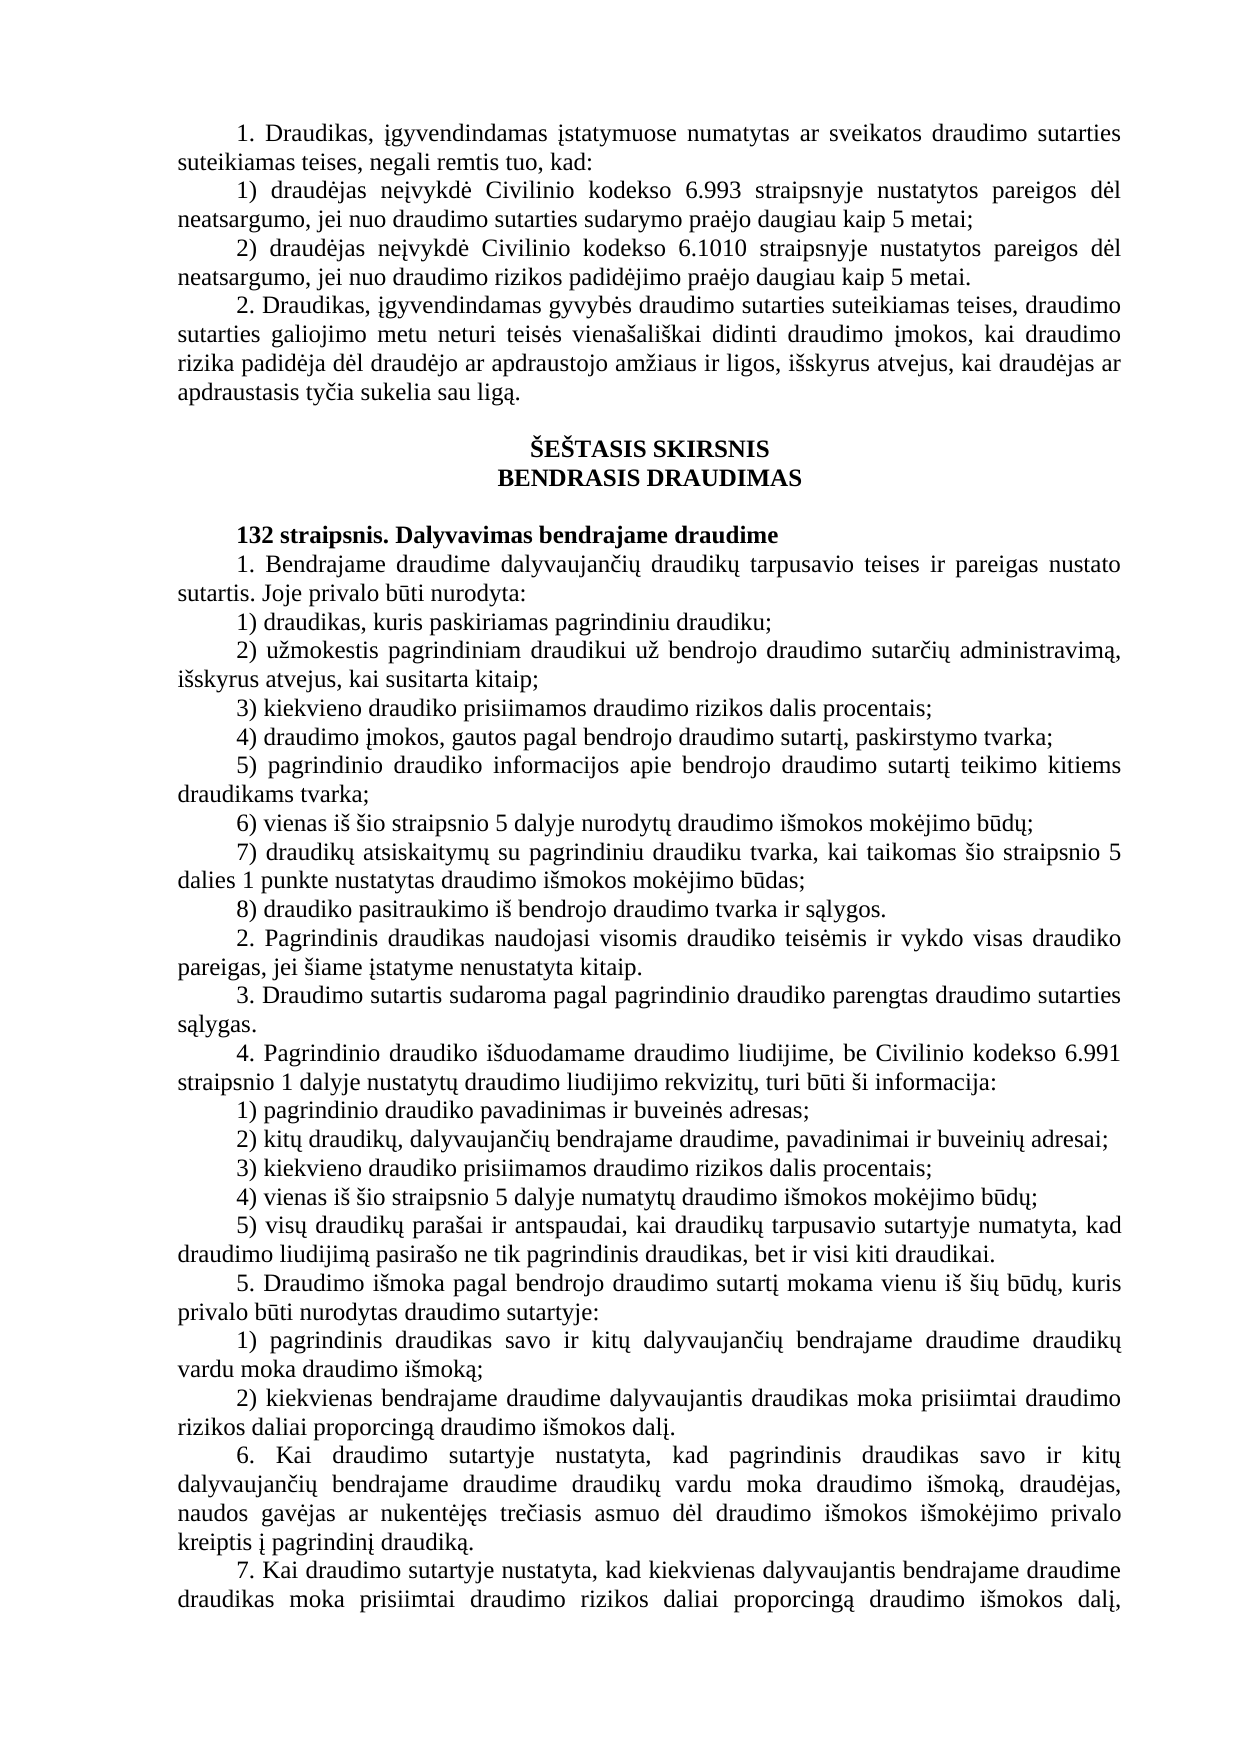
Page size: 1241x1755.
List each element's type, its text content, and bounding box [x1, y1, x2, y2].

text 1. Draudikas, įgyvendindamas įstatymuose numatytas ar sveikatos draudimo sutarties suteikiamas teises, negali remtis tuo, kad: [177, 118, 1122, 176]
text 2) draudėjas neįvykdė Civilinio kodekso 6.1010 straipsnyje nustatytos pareigos dėl neatsargumo, jei nuo draudimo rizikos padidėjimo praėjo daugiau kaip 5 metai. [177, 233, 1122, 291]
text 2) kitų draudikų, dalyvaujančių bendrajame draudime, pavadinimai ir buveinių adresai; [177, 1124, 1122, 1153]
text 2. Pagrindinis draudikas naudojasi visomis draudiko teisėmis ir vykdo visas draudiko pareigas, jei šiame įstatyme nenustatyta kitaip. [177, 923, 1122, 981]
text 7) draudikų atsiskaitymų su pagrindiniu draudiku tvarka, kai taikomas šio straipsnio 5 dalies 1 punkte nustatytas draudimo išmokos mokėjimo būdas; [177, 837, 1122, 894]
text 4) draudimo įmokos, gautos pagal bendrojo draudimo sutartį, paskirstymo tvarka; [177, 722, 1122, 751]
text 5. Draudimo išmoka pagal bendrojo draudimo sutartį mokama vienu iš šių būdų, kuris privalo būti nurodytas draudimo sutartyje: [177, 1268, 1122, 1326]
text 4. Pagrindinio draudiko išduodamame draudimo liudijime, be Civilinio kodekso 6.991 straipsnio 1 dalyje nustatytų draudimo liudijimo rekvizitų, turi būti ši informacija: [177, 1038, 1122, 1096]
text ŠEŠTASIS SKIRSNIS [177, 434, 1122, 463]
text 6. Kai draudimo sutartyje nustatyta, kad pagrindinis draudikas savo ir kitų dalyvaujančių bendrajame draudime draudikų vardu moka draudimo išmoką, draudėjas, naudos gavėjas ar nukentėjęs trečiasis asmuo dėl draudimo išmokos išmokėjimo privalo kreiptis į pagrindinį draudiką. [177, 1441, 1122, 1556]
text 3. Draudimo sutartis sudaroma pagal pagrindinio draudiko parengtas draudimo sutarties sąlygas. [177, 981, 1122, 1038]
text 3) kiekvieno draudiko prisiimamos draudimo rizikos dalis procentais; [177, 1153, 1122, 1182]
text 3) kiekvieno draudiko prisiimamos draudimo rizikos dalis procentais; [177, 693, 1122, 722]
text 1. Bendrajame draudime dalyvaujančių draudikų tarpusavio teises ir pareigas nustato sutartis. Joje privalo būti nurodyta: [177, 549, 1122, 607]
text 1) pagrindinis draudikas savo ir kitų dalyvaujančių bendrajame draudime draudikų vardu moka draudimo išmoką; [177, 1326, 1122, 1383]
text 1) pagrindinio draudiko pavadinimas ir buveinės adresas; [177, 1096, 1122, 1124]
text 1) draudikas, kuris paskiriamas pagrindiniu draudiku; [177, 607, 1122, 636]
text 2. Draudikas, įgyvendindamas gyvybės draudimo sutarties suteikiamas teises, draudimo sutarties galiojimo metu neturi teisės vienašališkai didinti draudimo įmokos, kai draudimo rizika padidėja dėl draudėjo ar apdraustojo amžiaus ir ligos, išskyrus atvejus, kai draudėjas ar apdraustasis tyčia sukelia sau ligą. [177, 291, 1122, 406]
text 5) visų draudikų parašai ir antspaudai, kai draudikų tarpusavio sutartyje numatyta, kad draudimo liudijimą pasirašo ne tik pagrindinis draudikas, bet ir visi kiti draudikai. [177, 1211, 1122, 1268]
text 8) draudiko pasitraukimo iš bendrojo draudimo tvarka ir sąlygos. [177, 894, 1122, 923]
text 6) vienas iš šio straipsnio 5 dalyje nurodytų draudimo išmokos mokėjimo būdų; [177, 808, 1122, 837]
text BENDRASIS DRAUDIMAS [177, 463, 1122, 492]
text 7. Kai draudimo sutartyje nustatyta, kad kiekvienas dalyvaujantis bendrajame draudime draudikas moka prisiimtai draudimo rizikos daliai proporcingą draudimo išmokos dalį, [177, 1556, 1122, 1613]
text 132 straipsnis. Dalyvavimas bendrajame draudime [177, 521, 1122, 549]
text 5) pagrindinio draudiko informacijos apie bendrojo draudimo sutartį teikimo kitiems draudikams tvarka; [177, 751, 1122, 808]
text 2) užmokestis pagrindiniam draudikui už bendrojo draudimo sutarčių administravimą, išskyrus atvejus, kai susitarta kitaip; [177, 636, 1122, 693]
text 1) draudėjas neįvykdė Civilinio kodekso 6.993 straipsnyje nustatytos pareigos dėl neatsargumo, jei nuo draudimo sutarties sudarymo praėjo daugiau kaip 5 metai; [177, 176, 1122, 233]
text 4) vienas iš šio straipsnio 5 dalyje numatytų draudimo išmokos mokėjimo būdų; [177, 1182, 1122, 1211]
text 2) kiekvienas bendrajame draudime dalyvaujantis draudikas moka prisiimtai draudimo rizikos daliai proporcingą draudimo išmokos dalį. [177, 1383, 1122, 1441]
